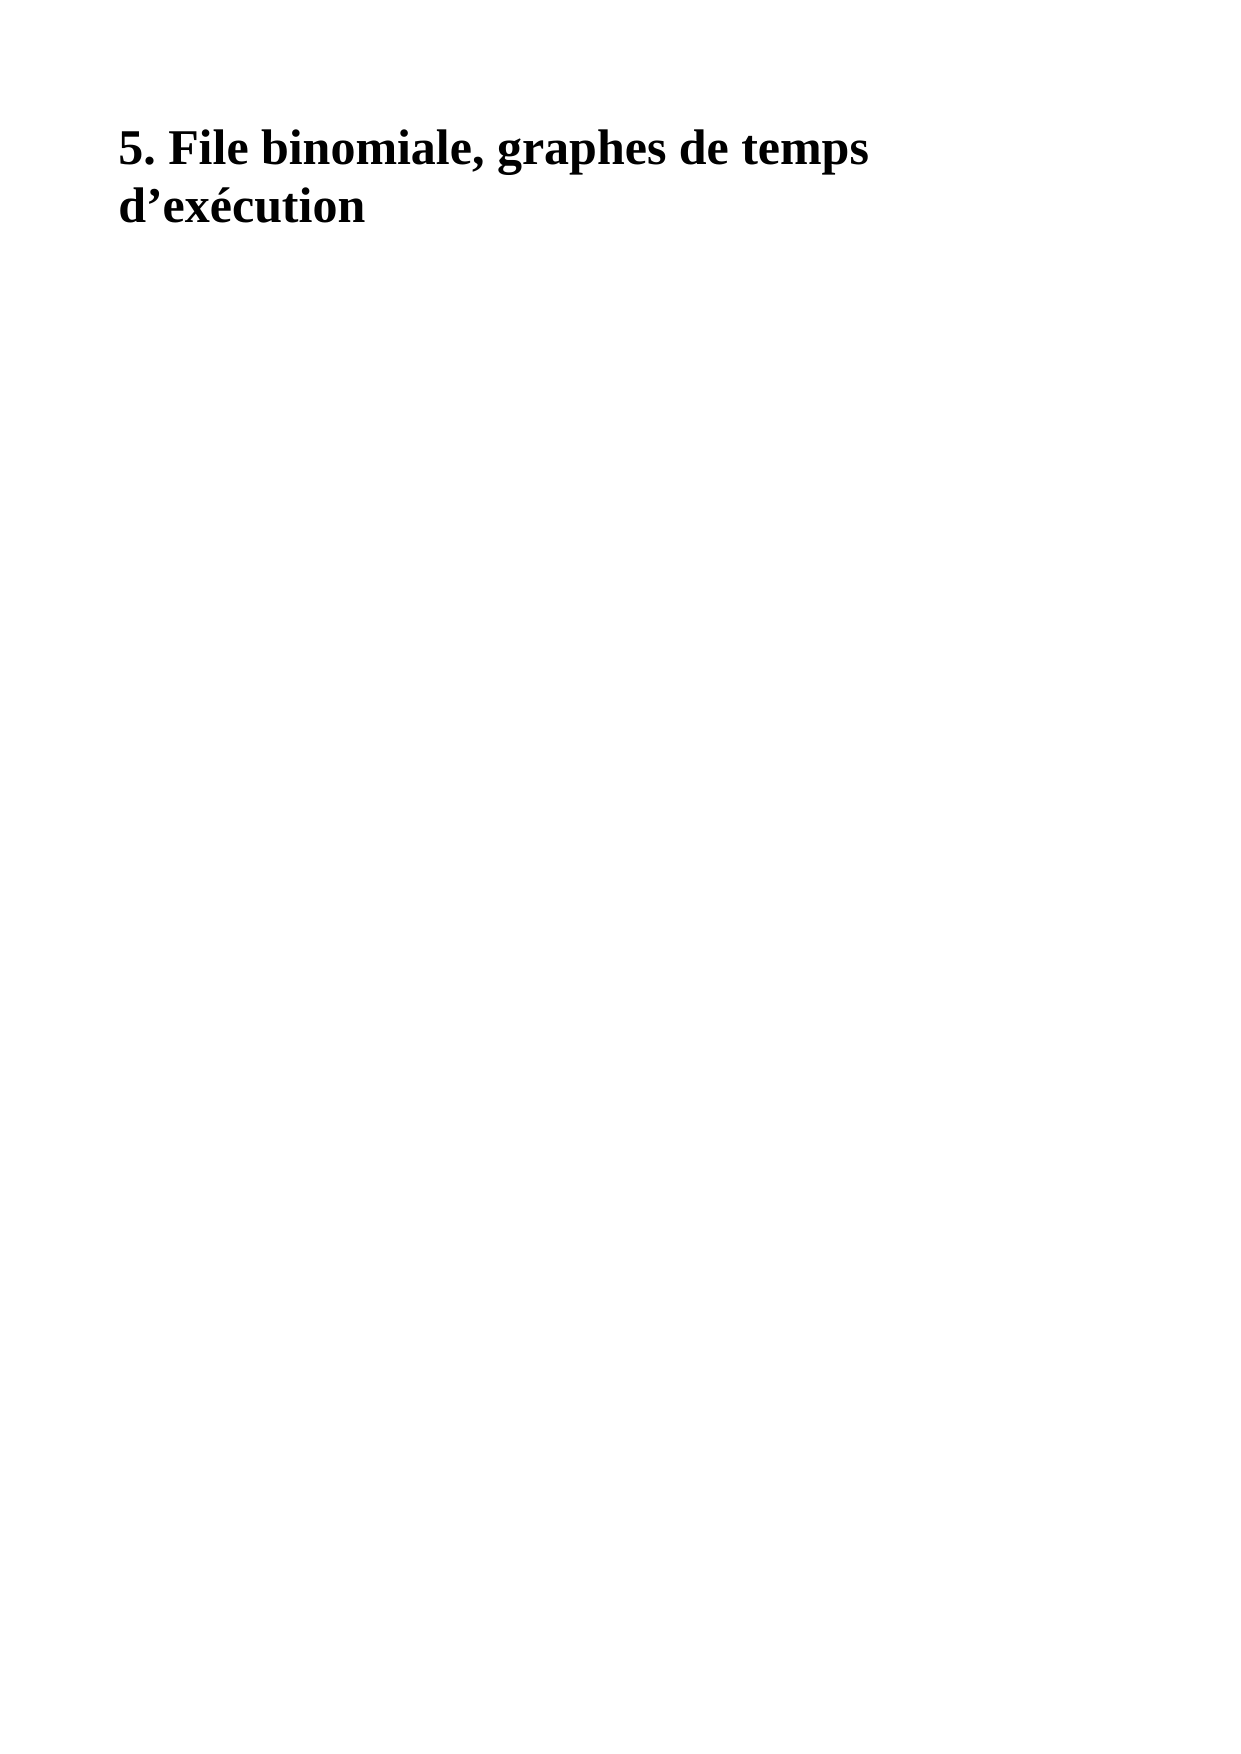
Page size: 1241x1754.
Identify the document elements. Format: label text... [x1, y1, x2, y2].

text 5. File binomiale, graphes de temps d’exécution [118, 118, 1122, 233]
